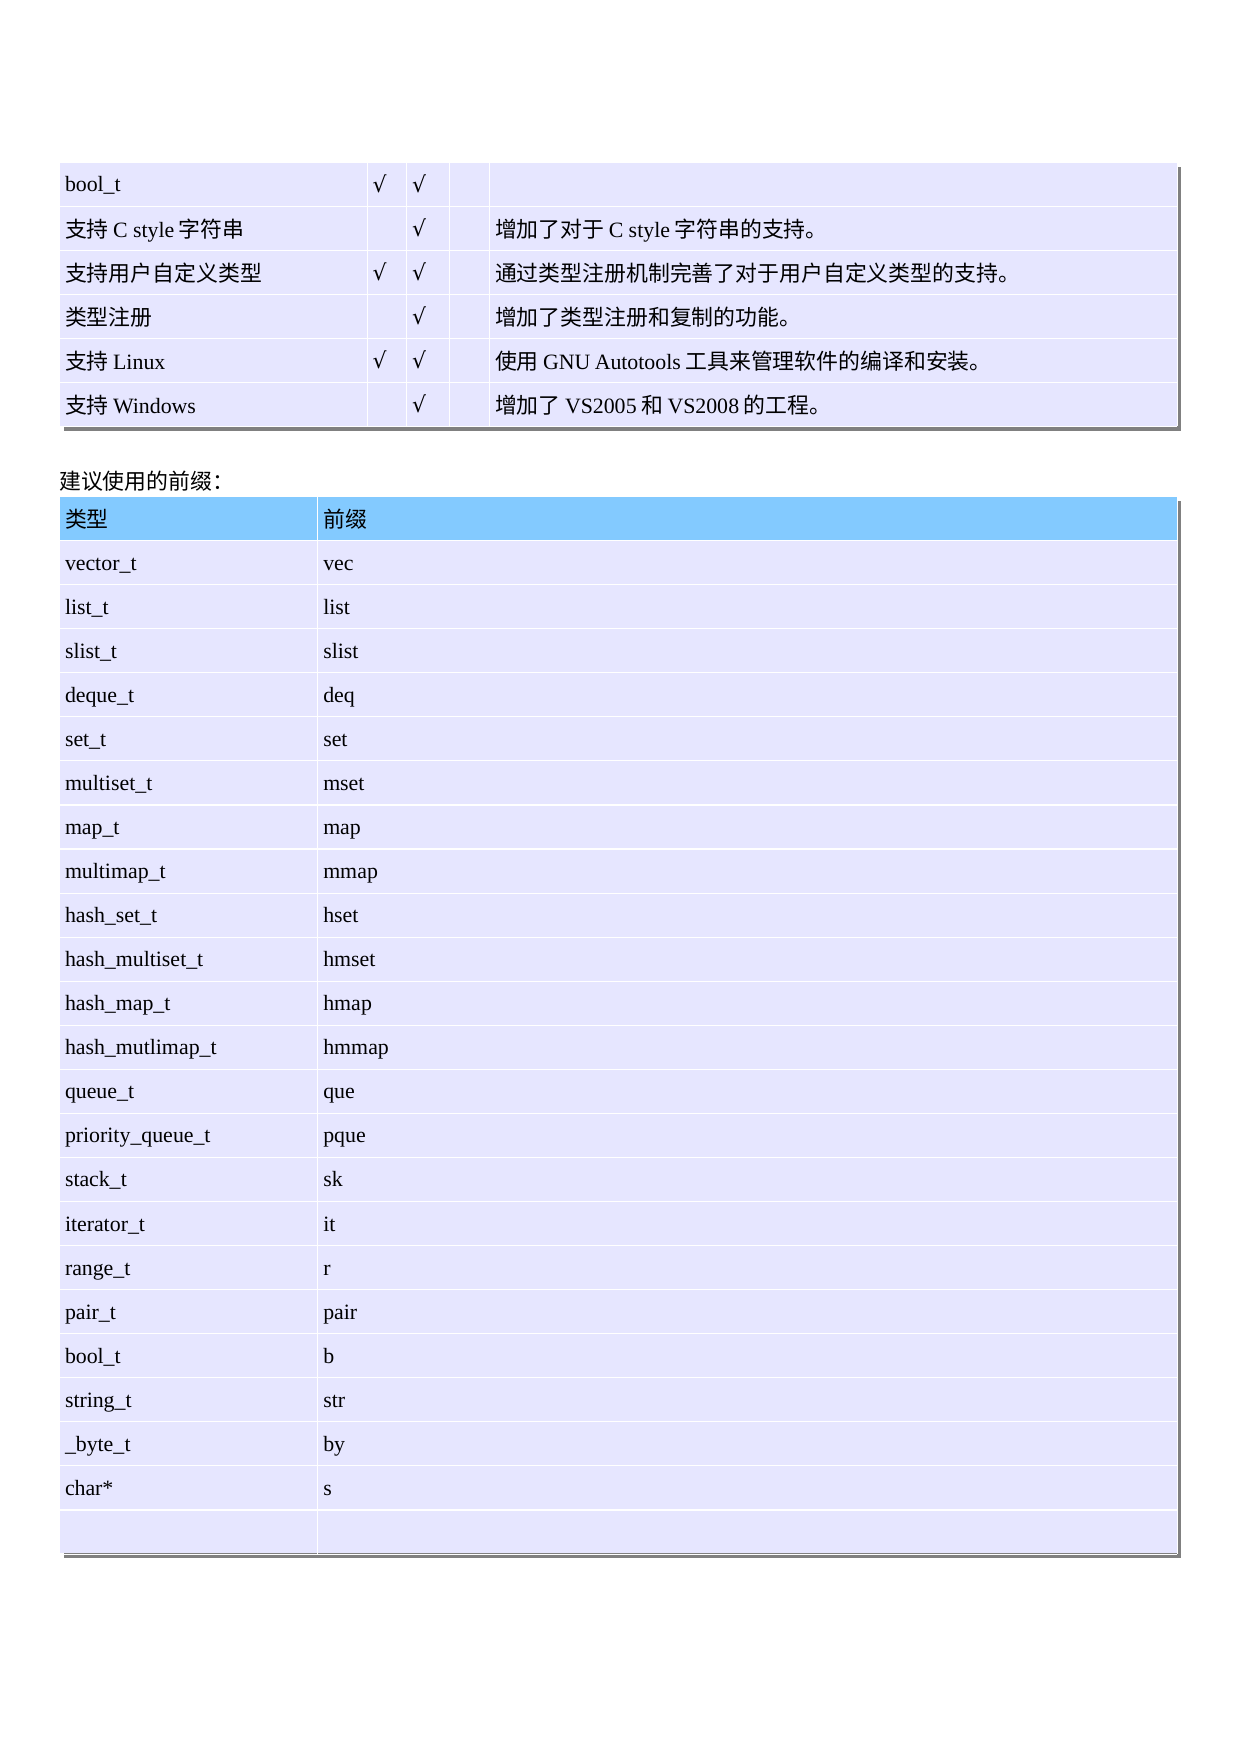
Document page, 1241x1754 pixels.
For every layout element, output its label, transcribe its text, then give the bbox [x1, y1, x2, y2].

table_cell multiset_t [60, 761, 317, 804]
table_cell str [318, 1378, 1177, 1421]
table_cell 支持C style字符串 [60, 207, 367, 250]
table_cell [450, 383, 489, 426]
table_cell hash_multiset_t [60, 938, 317, 981]
table_cell priority_queue_t [60, 1114, 317, 1157]
table_cell [450, 251, 489, 294]
table_cell [450, 207, 489, 250]
table_cell 通过类型注册机制完善了对于用户自定义类型的支持。 [490, 251, 1177, 294]
table_cell deq [318, 673, 1177, 716]
table_cell que [318, 1070, 1177, 1113]
table_cell pque [318, 1114, 1177, 1157]
table_cell √ [368, 339, 406, 382]
table_cell [450, 339, 489, 382]
table_cell mmap [318, 850, 1177, 893]
table_cell vector_t [60, 541, 317, 584]
table_cell √ [407, 339, 449, 382]
table_cell b [318, 1334, 1177, 1377]
table_cell pair [318, 1290, 1177, 1333]
table_cell √ [407, 295, 449, 338]
table_cell range_t [60, 1246, 317, 1289]
table_cell 使用GNU Autotools工具来管理软件的编译和安装。 [490, 339, 1177, 382]
table_cell 支持Windows [60, 383, 367, 426]
table_cell √ [407, 251, 449, 294]
table_cell √ [368, 163, 406, 206]
table_cell [490, 163, 1177, 206]
table_cell r [318, 1246, 1177, 1289]
table_cell bool_t [60, 163, 367, 206]
table_cell [368, 383, 406, 426]
table_cell hash_set_t [60, 894, 317, 937]
table_cell deque_t [60, 673, 317, 716]
table_cell set_t [60, 717, 317, 760]
table_cell [368, 207, 406, 250]
table_cell queue_t [60, 1070, 317, 1113]
table_cell multimap_t [60, 850, 317, 893]
table_cell 增加了类型注册和复制的功能。 [490, 295, 1177, 338]
table_cell list_t [60, 585, 317, 628]
table_cell stack_t [60, 1158, 317, 1201]
table_cell list [318, 585, 1177, 628]
table_cell √ [407, 163, 449, 206]
table_cell hash_map_t [60, 982, 317, 1025]
table_cell slist_t [60, 629, 317, 672]
table_cell string_t [60, 1378, 317, 1421]
table_cell hset [318, 894, 1177, 937]
table_cell slist [318, 629, 1177, 672]
table_cell √ [407, 383, 449, 426]
text 建议使用的前缀： [59, 463, 1181, 496]
table_cell 增加了VS2005和VS2008的工程。 [490, 383, 1177, 426]
table_cell 支持用户自定义类型 [60, 251, 367, 294]
table_cell 类型注册 [60, 295, 367, 338]
table_cell hmset [318, 938, 1177, 981]
table_cell [450, 163, 489, 206]
table_cell [368, 295, 406, 338]
table_cell hmmap [318, 1026, 1177, 1069]
table_cell sk [318, 1158, 1177, 1201]
table_cell _byte_t [60, 1422, 317, 1465]
table_cell [318, 1511, 1177, 1553]
table_header 前缀 [318, 497, 1177, 540]
table_cell √ [368, 251, 406, 294]
table_header 类型 [60, 497, 317, 540]
table_cell char* [60, 1466, 317, 1509]
table_cell map_t [60, 806, 317, 848]
table_cell set [318, 717, 1177, 760]
table_cell pair_t [60, 1290, 317, 1333]
table_cell 支持Linux [60, 339, 367, 382]
table_cell map [318, 806, 1177, 848]
table_cell bool_t [60, 1334, 317, 1377]
table_cell [450, 295, 489, 338]
table_cell mset [318, 761, 1177, 804]
table_cell hmap [318, 982, 1177, 1025]
table_cell √ [407, 207, 449, 250]
table_cell vec [318, 541, 1177, 584]
table_cell [60, 1511, 317, 1553]
table_cell iterator_t [60, 1202, 317, 1245]
table_cell it [318, 1202, 1177, 1245]
table_cell s [318, 1466, 1177, 1509]
table_cell 增加了对于C style字符串的支持。 [490, 207, 1177, 250]
table_cell hash_mutlimap_t [60, 1026, 317, 1069]
table_cell by [318, 1422, 1177, 1465]
